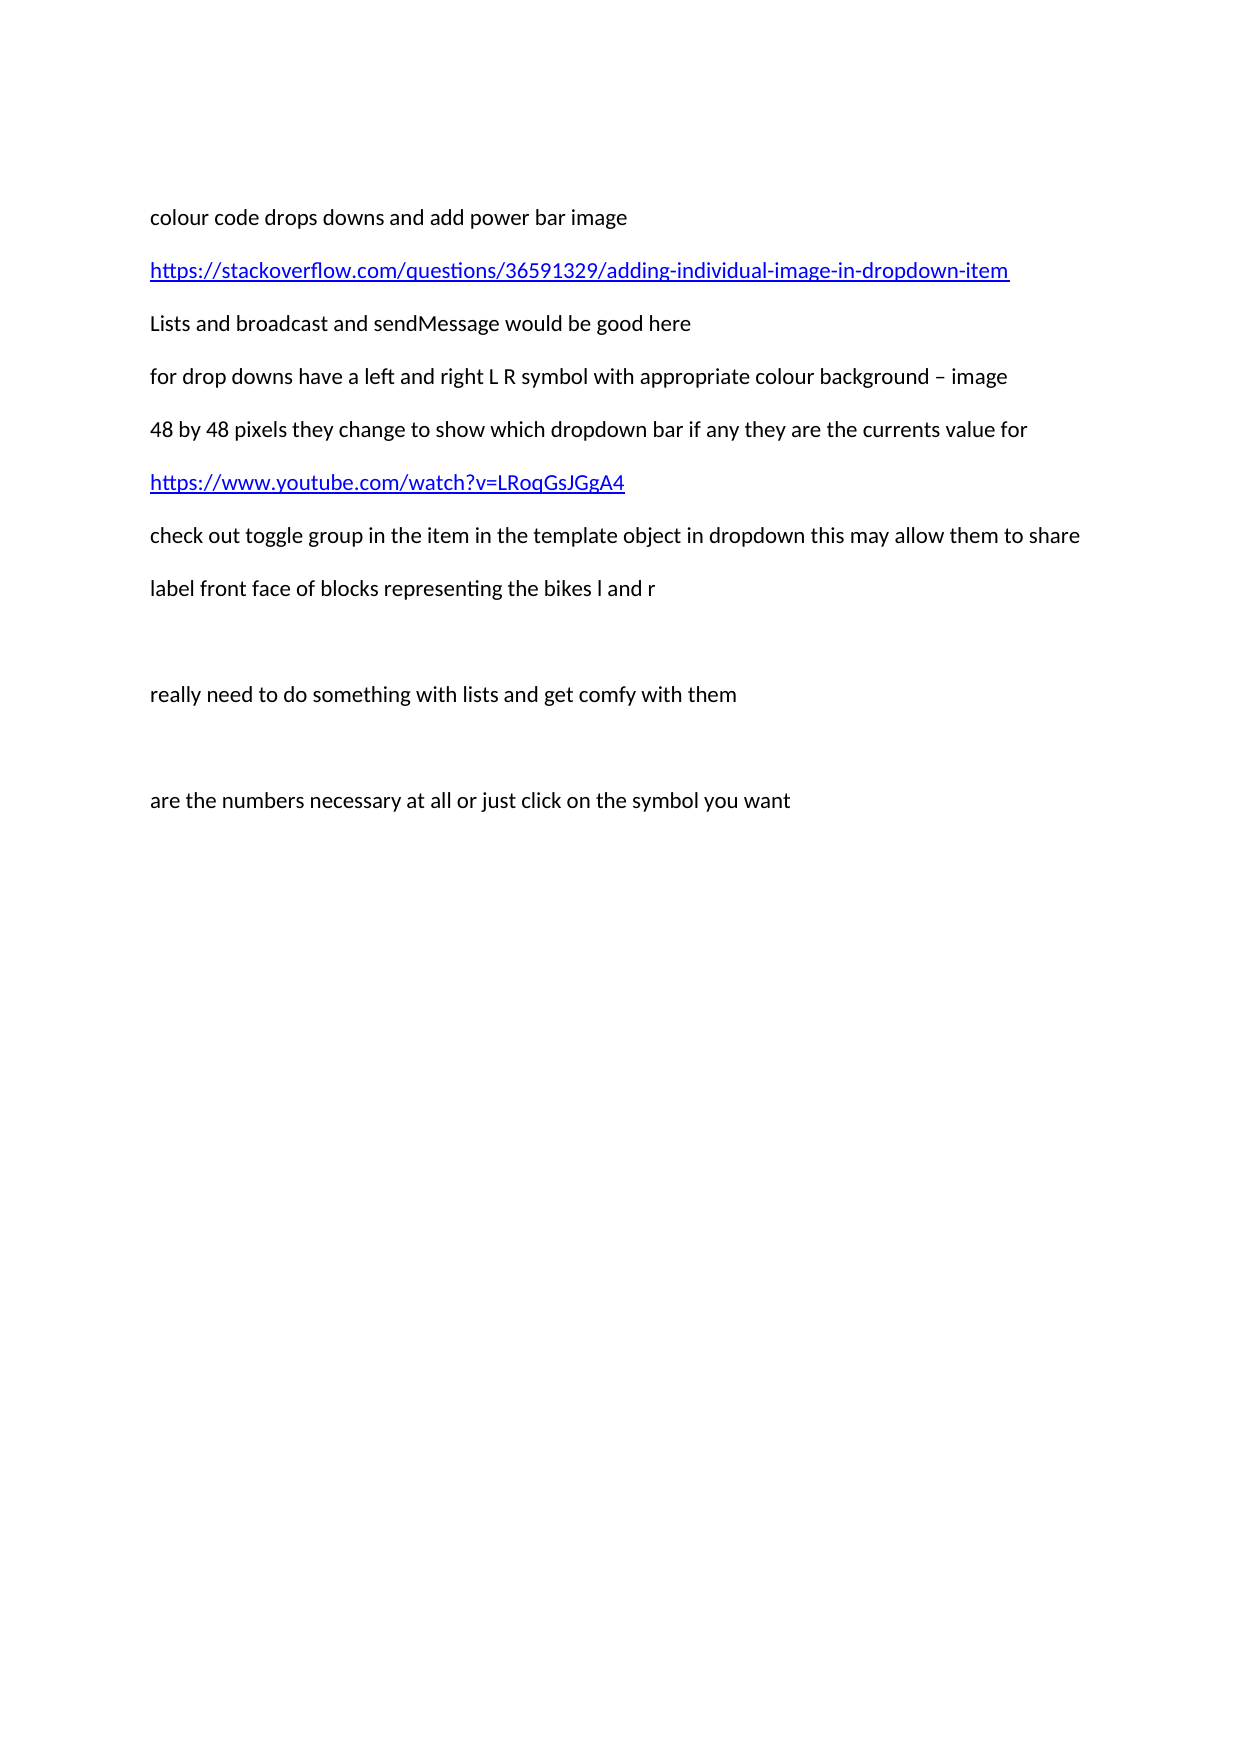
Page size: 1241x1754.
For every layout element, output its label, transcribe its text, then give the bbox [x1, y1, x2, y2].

text 48 by 48 pixels they change to show which dropdown bar if any they are the currents value for [150, 415, 1090, 443]
text https://www.youtube.com/watch?v=LRoqGsJGgA4 [150, 468, 1090, 496]
text are the numbers necessary at all or just click on the symbol you want [150, 786, 1090, 814]
text https://stackoverflow.com/questions/36591329/adding-individual-image-in-dropdown-item [150, 256, 1090, 284]
text label front face of blocks representing the bikes l and r [150, 574, 1090, 602]
text check out toggle group in the item in the template object in dropdown this may allow them to share [150, 521, 1090, 549]
text colour code drops downs and add power bar image [150, 203, 1090, 231]
text for drop downs have a left and right L R symbol with appropriate colour background – image [150, 362, 1090, 390]
text Lists and broadcast and sendMessage would be good here [150, 309, 1090, 337]
text really need to do something with lists and get comfy with them [150, 680, 1090, 708]
